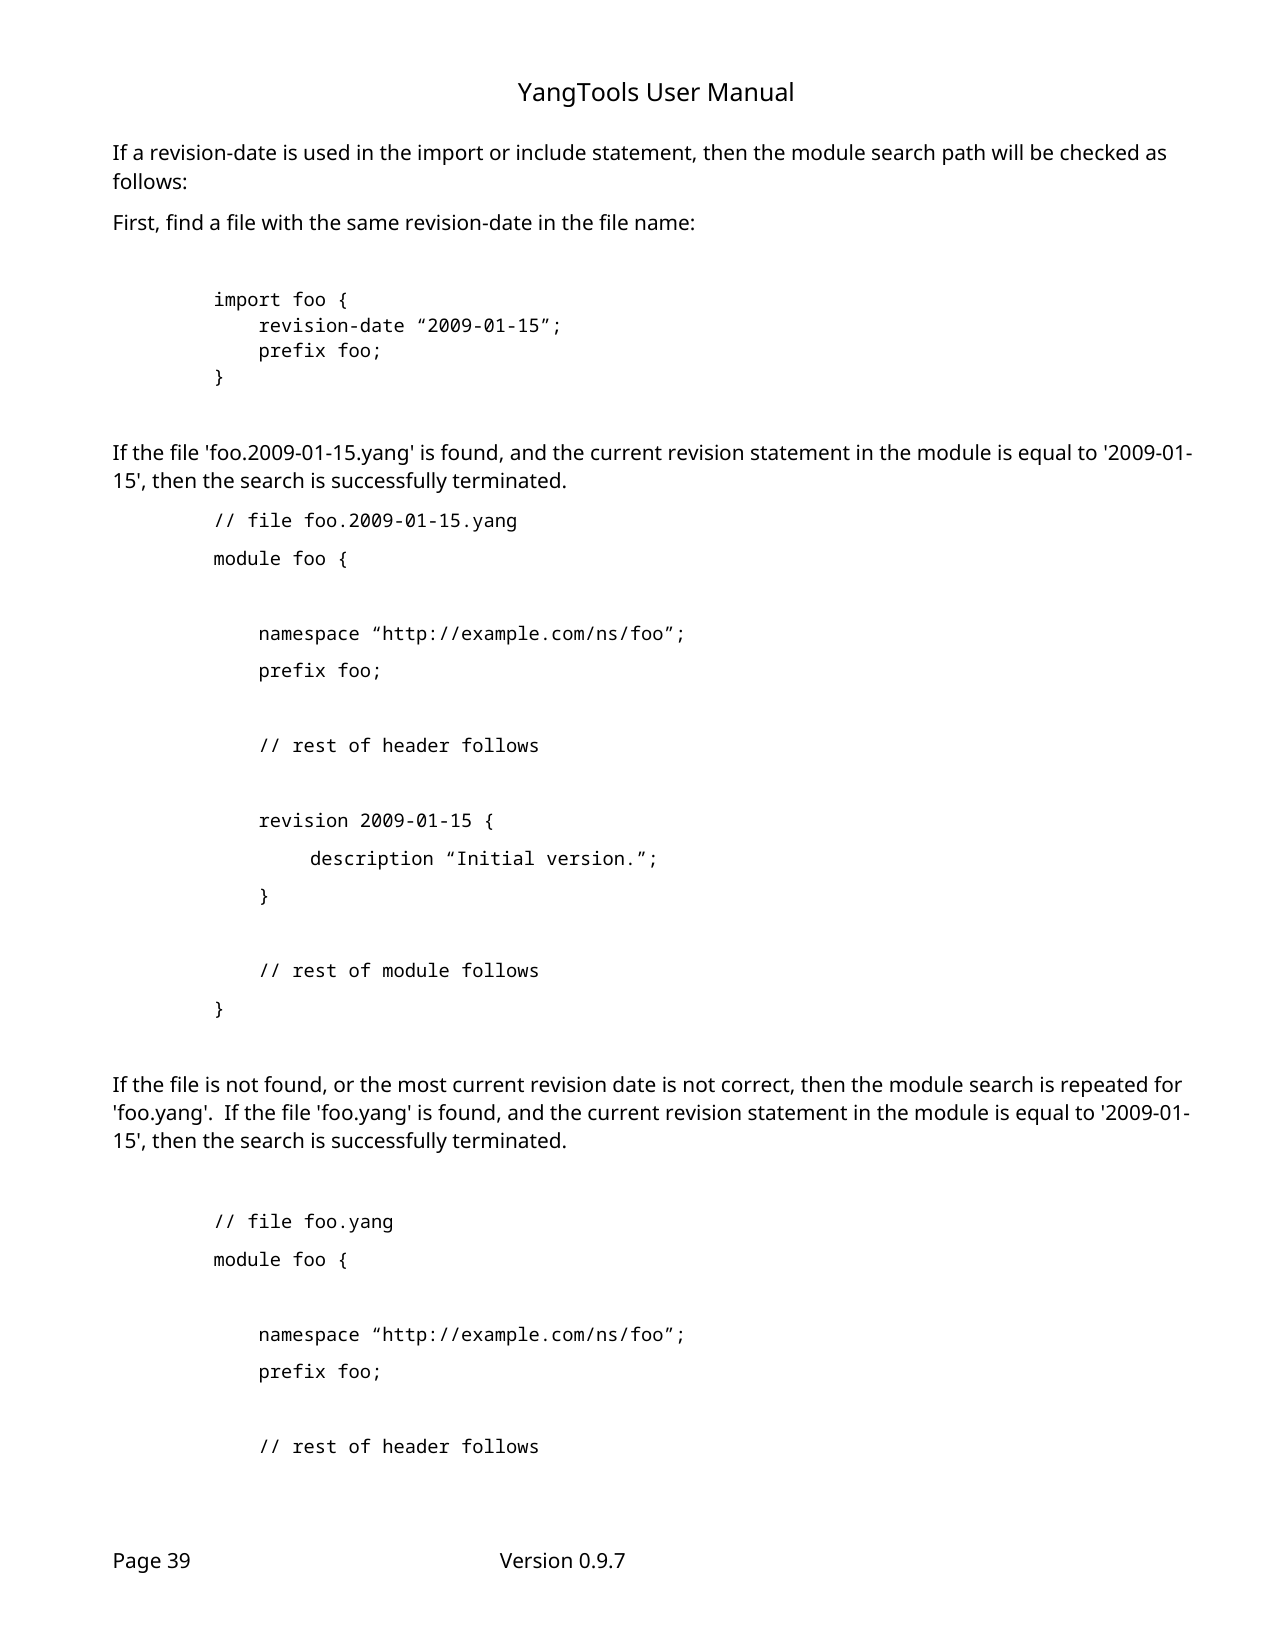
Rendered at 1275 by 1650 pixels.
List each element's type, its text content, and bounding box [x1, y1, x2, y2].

text // file foo.2009-01-15.yang [139, 507, 1200, 533]
text module foo { [139, 545, 1200, 570]
text revision 2009-01-15 { [139, 807, 1200, 833]
text } [139, 995, 1200, 1020]
text module foo { [139, 1246, 1200, 1272]
text prefix foo; [139, 1358, 1200, 1384]
text // rest of module follows [139, 957, 1200, 983]
text description “Initial version.”; [139, 845, 1200, 870]
text namespace “http://example.com/ns/foo”; [139, 1321, 1200, 1347]
text First, find a file with the same revision-date in the file name: [112, 208, 1200, 236]
text // rest of header follows [139, 732, 1200, 758]
text If a revision-date is used in the import or include statement, then the module search path will be checked as follows: [112, 138, 1200, 195]
text namespace “http://example.com/ns/foo”; [139, 620, 1200, 645]
text // rest of header follows [139, 1433, 1200, 1459]
text // file foo.yang [139, 1208, 1200, 1234]
text If the file is not found, or the most current revision date is not correct, then the module search is repeated for 'foo.yang'. If the file 'foo.yang' is found, and the current revision statement in the module is equal to '2009-01-15', then the search is successfully terminated. [112, 1070, 1200, 1155]
text If the file 'foo.2009-01-15.yang' is found, and the current revision statement in the module is equal to '2009-01-15', then the search is successfully terminated. [112, 438, 1200, 495]
text } [139, 882, 1200, 908]
text import foo { revision-date “2009-01-15”; prefix foo; } [139, 286, 1200, 388]
text prefix foo; [139, 657, 1200, 683]
